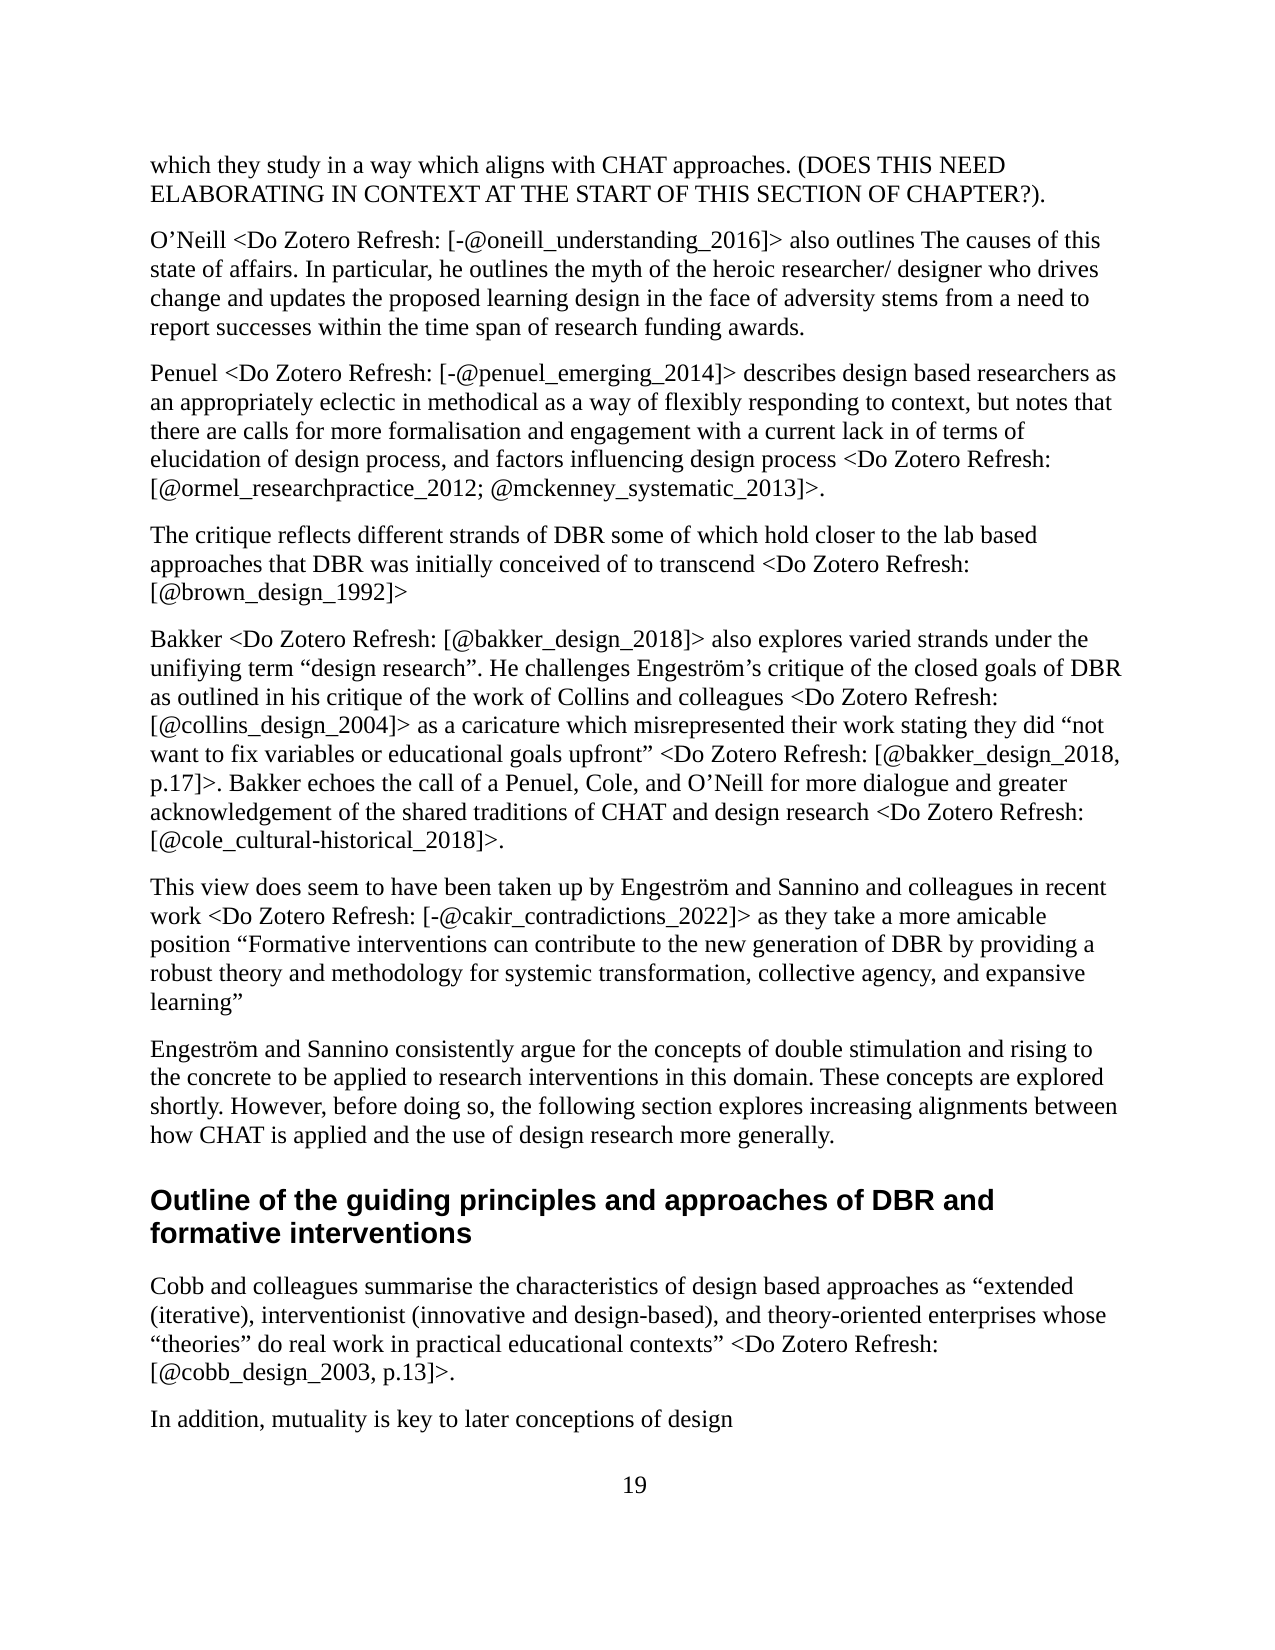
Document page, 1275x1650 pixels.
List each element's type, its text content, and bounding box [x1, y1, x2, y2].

text Engeström and Sannino consistently argue for the concepts of double stimulation and rising to the concrete to be applied to research interventions in this domain. These concepts are explored shortly. However, before doing so, the following section explores increasing alignments between how CHAT is applied and the use of design research more generally. [150, 1034, 1125, 1149]
subtitle Outline of the guiding principles and approaches of DBR and formative interventions [150, 1183, 1125, 1250]
text Bakker <Do Zotero Refresh: [@bakker_design_2018]> also explores varied strands under the unifiying term “design research”. He challenges Engeström’s critique of the closed goals of DBR as outlined in his critique of the work of Collins and colleagues <Do Zotero Refresh: [@collins_design_2004]> as a caricature which misrepresented their work stating they did “not want to fix variables or educational goals upfront” <Do Zotero Refresh: [@bakker_design_2018, p.17]>. Bakker echoes the call of a Penuel, Cole, and O’Neill for more dialogue and greater acknowledgement of the shared traditions of CHAT and design research <Do Zotero Refresh: [@cole_cultural-historical_2018]>. [150, 624, 1125, 854]
text The critique reflects different strands of DBR some of which hold closer to the lab based approaches that DBR was initially conceived of to transcend <Do Zotero Refresh: [@brown_design_1992]> [150, 520, 1125, 606]
text This view does seem to have been taken up by Engeström and Sannino and colleagues in recent work <Do Zotero Refresh: [-@cakir_contradictions_2022]> as they take a more amicable position “Formative interventions can contribute to the new generation of DBR by providing a robust theory and methodology for systemic transformation, collective agency, and expansive learning” [150, 872, 1125, 1016]
text In addition, mutuality is key to later conceptions of design [150, 1404, 1125, 1433]
text O’Neill <Do Zotero Refresh: [-@oneill_understanding_2016]> also outlines The causes of this state of affairs. In particular, he outlines the myth of the heroic researcher/ designer who drives change and updates the proposed learning design in the face of adversity stems from a need to report successes within the time span of research funding awards. [150, 225, 1125, 340]
text Cobb and colleagues summarise the characteristics of design based approaches as “extended (iterative), interventionist (innovative and design-based), and theory-oriented enterprises whose “theories” do real work in practical educational contexts” <Do Zotero Refresh: [@cobb_design_2003, p.13]>. [150, 1271, 1125, 1386]
text Penuel <Do Zotero Refresh: [-@penuel_emerging_2014]> describes design based researchers as an appropriately eclectic in methodical as a way of flexibly responding to context, but notes that there are calls for more formalisation and engagement with a current lack in of terms of elucidation of design process, and factors influencing design process <Do Zotero Refresh: [@ormel_researchpractice_2012; @mckenney_systematic_2013]>. [150, 358, 1125, 502]
text which they study in a way which aligns with CHAT approaches. (DOES THIS NEED ELABORATING IN CONTEXT AT THE START OF THIS SECTION OF CHAPTER?). [150, 150, 1125, 207]
